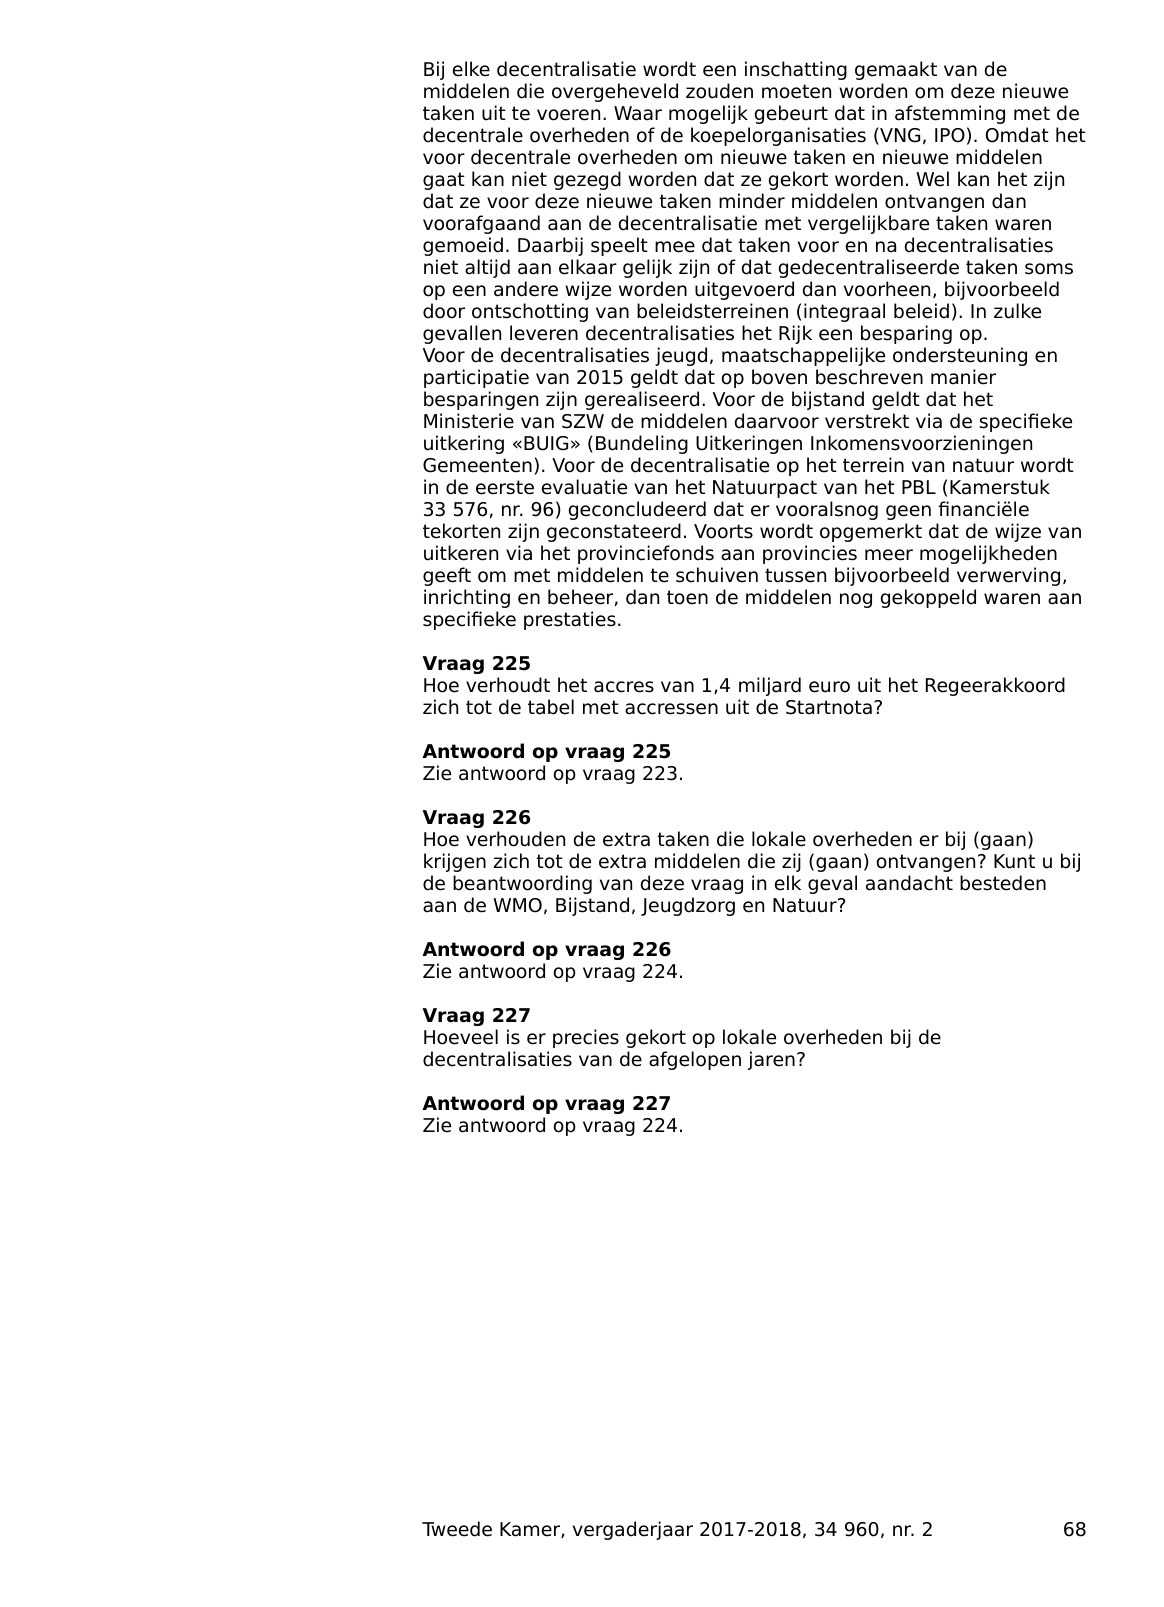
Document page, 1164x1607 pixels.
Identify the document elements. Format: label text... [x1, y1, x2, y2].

text Zie antwoord op vraag 224. [422, 1115, 1087, 1137]
text Zie antwoord op vraag 223. [422, 763, 1087, 785]
text Vraag 227 [422, 1005, 1087, 1027]
text Bij elke decentralisatie wordt een inschatting gemaakt van de middelen die overgeheveld zouden moeten worden om deze nieuwe taken uit te voeren. Waar mogelijk gebeurt dat in afstemming met de decentrale overheden of de koepelorganisaties (VNG, IPO). Omdat het voor decentrale overheden om nieuwe taken en nieuwe middelen gaat kan niet gezegd worden dat ze gekort worden. Wel kan het zijn dat ze voor deze nieuwe taken minder middelen ontvangen dan voorafgaand aan de decentralisatie met vergelijkbare taken waren gemoeid. Daarbij speelt mee dat taken voor en na decentralisaties niet altijd aan elkaar gelijk zijn of dat gedecentraliseerde taken soms op een andere wijze worden uitgevoerd dan voorheen, bijvoorbeeld door ontschotting van beleidsterreinen (integraal beleid). In zulke gevallen leveren decentralisaties het Rijk een besparing op. [422, 59, 1087, 345]
text Antwoord op vraag 225 [422, 741, 1087, 763]
text Voor de decentralisaties jeugd, maatschappelijke ondersteuning en participatie van 2015 geldt dat op boven beschreven manier besparingen zijn gerealiseerd. Voor de bijstand geldt dat het Ministerie van SZW de middelen daarvoor verstrekt via de specifieke uitkering «BUIG» (Bundeling Uitkeringen Inkomensvoorzieningen Gemeenten). Voor de decentralisatie op het terrein van natuur wordt in de eerste evaluatie van het Natuurpact van het PBL (Kamerstuk 33 576, nr. 96) geconcludeerd dat er vooralsnog geen financiële tekorten zijn geconstateerd. Voorts wordt opgemerkt dat de wijze van uitkeren via het provinciefonds aan provincies meer mogelijkheden geeft om met middelen te schuiven tussen bijvoorbeeld verwerving, inrichting en beheer, dan toen de middelen nog gekoppeld waren aan specifieke prestaties. [422, 345, 1087, 631]
text Vraag 226 [422, 807, 1087, 829]
text Vraag 225 [422, 653, 1087, 675]
text Hoe verhoudt het accres van 1,4 miljard euro uit het Regeerakkoord zich tot de tabel met accressen uit de Startnota? [422, 675, 1087, 719]
text Antwoord op vraag 226 [422, 939, 1087, 961]
text Zie antwoord op vraag 224. [422, 961, 1087, 983]
text Antwoord op vraag 227 [422, 1093, 1087, 1115]
text Hoeveel is er precies gekort op lokale overheden bij de decentralisaties van de afgelopen jaren? [422, 1027, 1087, 1071]
text Hoe verhouden de extra taken die lokale overheden er bij (gaan) krijgen zich tot de extra middelen die zij (gaan) ontvangen? Kunt u bij de beantwoording van deze vraag in elk geval aandacht besteden aan de WMO, Bijstand, Jeugdzorg en Natuur? [422, 829, 1087, 917]
